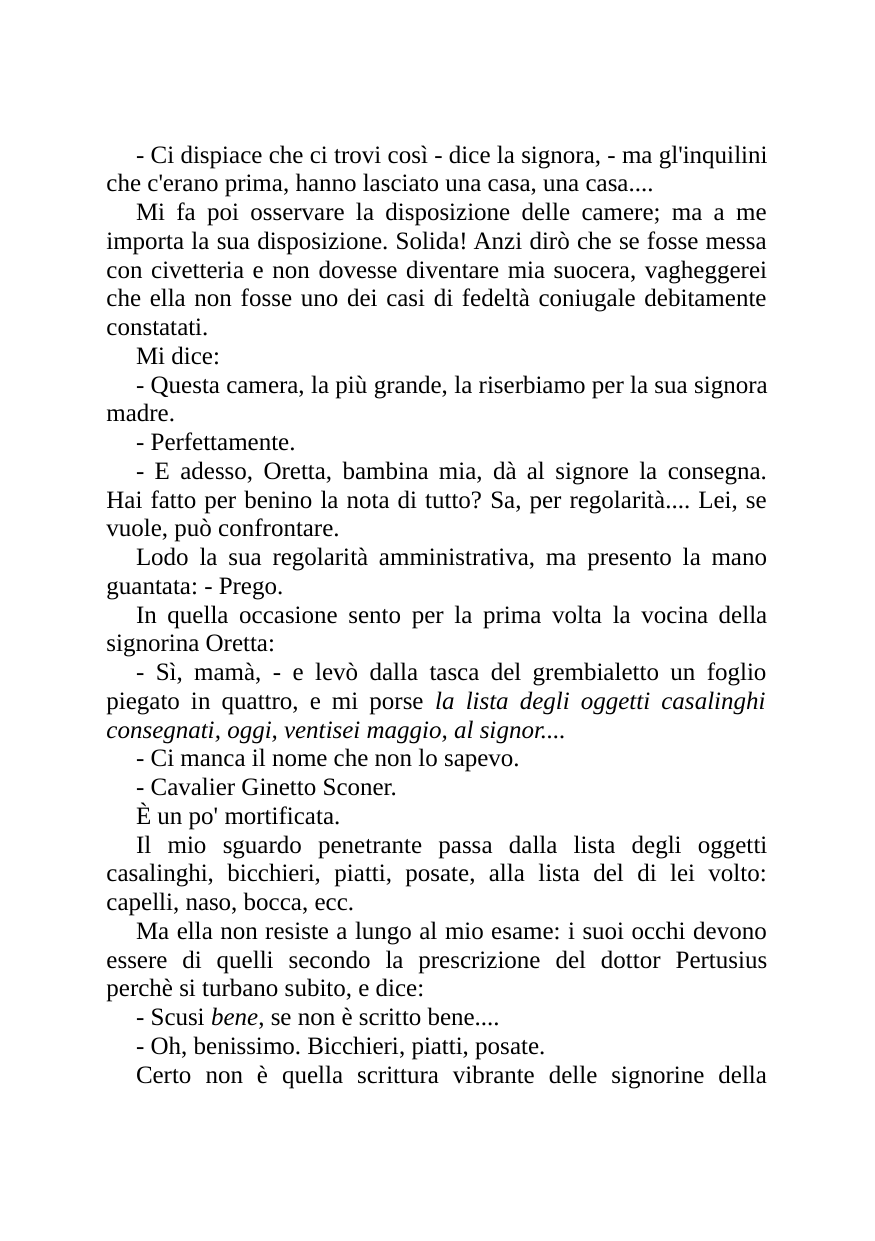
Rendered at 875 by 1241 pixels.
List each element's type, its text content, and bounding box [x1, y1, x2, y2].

text Lodo la sua regolarità amministrativa, ma presento la mano guantata: - Prego. [106, 542, 768, 600]
text In quella occasione sento per la prima volta la vocina della signorina Oretta: [106, 600, 768, 657]
text - Questa camera, la più grande, la riserbiamo per la sua signora madre. [106, 370, 768, 427]
text Ma ella non resiste a lungo al mio esame: i suoi occhi devono essere di quelli secondo la prescrizione del dottor Pertusius perchè si turbano subito, e dice: [106, 916, 768, 1002]
text - Sì, mamà, - e levò dalla tasca del grembialetto un foglio piegato in quattro, e mi porse la lista degli oggetti casalinghi consegnati, oggi, ventisei maggio, al signor.... [106, 657, 768, 743]
text Mi dice: [106, 341, 768, 370]
text È un po' mortificata. [106, 801, 768, 830]
text - Scusi bene, se non è scritto bene.... [106, 1002, 768, 1031]
text - E adesso, Oretta, bambina mia, dà al signore la consegna. Hai fatto per benino la nota di tutto? Sa, per regolarità.... Lei, se vuole, può confrontare. [106, 456, 768, 542]
text Mi fa poi osservare la disposizione delle camere; ma a me importa la sua disposizione. Solida! Anzi dirò che se fosse messa con civetteria e non dovesse diventare mia suocera, vagheggerei che ella non fosse uno dei casi di fedeltà coniugale debitamente constatati. [106, 197, 768, 341]
text - Cavalier Ginetto Sconer. [106, 772, 768, 801]
text Certo non è quella scrittura vibrante delle signorine della [106, 1060, 768, 1088]
text - Perfettamente. [106, 427, 768, 456]
text - Ci manca il nome che non lo sapevo. [106, 743, 768, 772]
text - Oh, benissimo. Bicchieri, piatti, posate. [106, 1031, 768, 1060]
text - Ci dispiace che ci trovi così - dice la signora, - ma gl'inquilini che c'erano prima, hanno lasciato una casa, una casa.... [106, 140, 768, 197]
text Il mio sguardo penetrante passa dalla lista degli oggetti casalinghi, bicchieri, piatti, posate, alla lista del di lei volto: capelli, naso, bocca, ecc. [106, 830, 768, 916]
